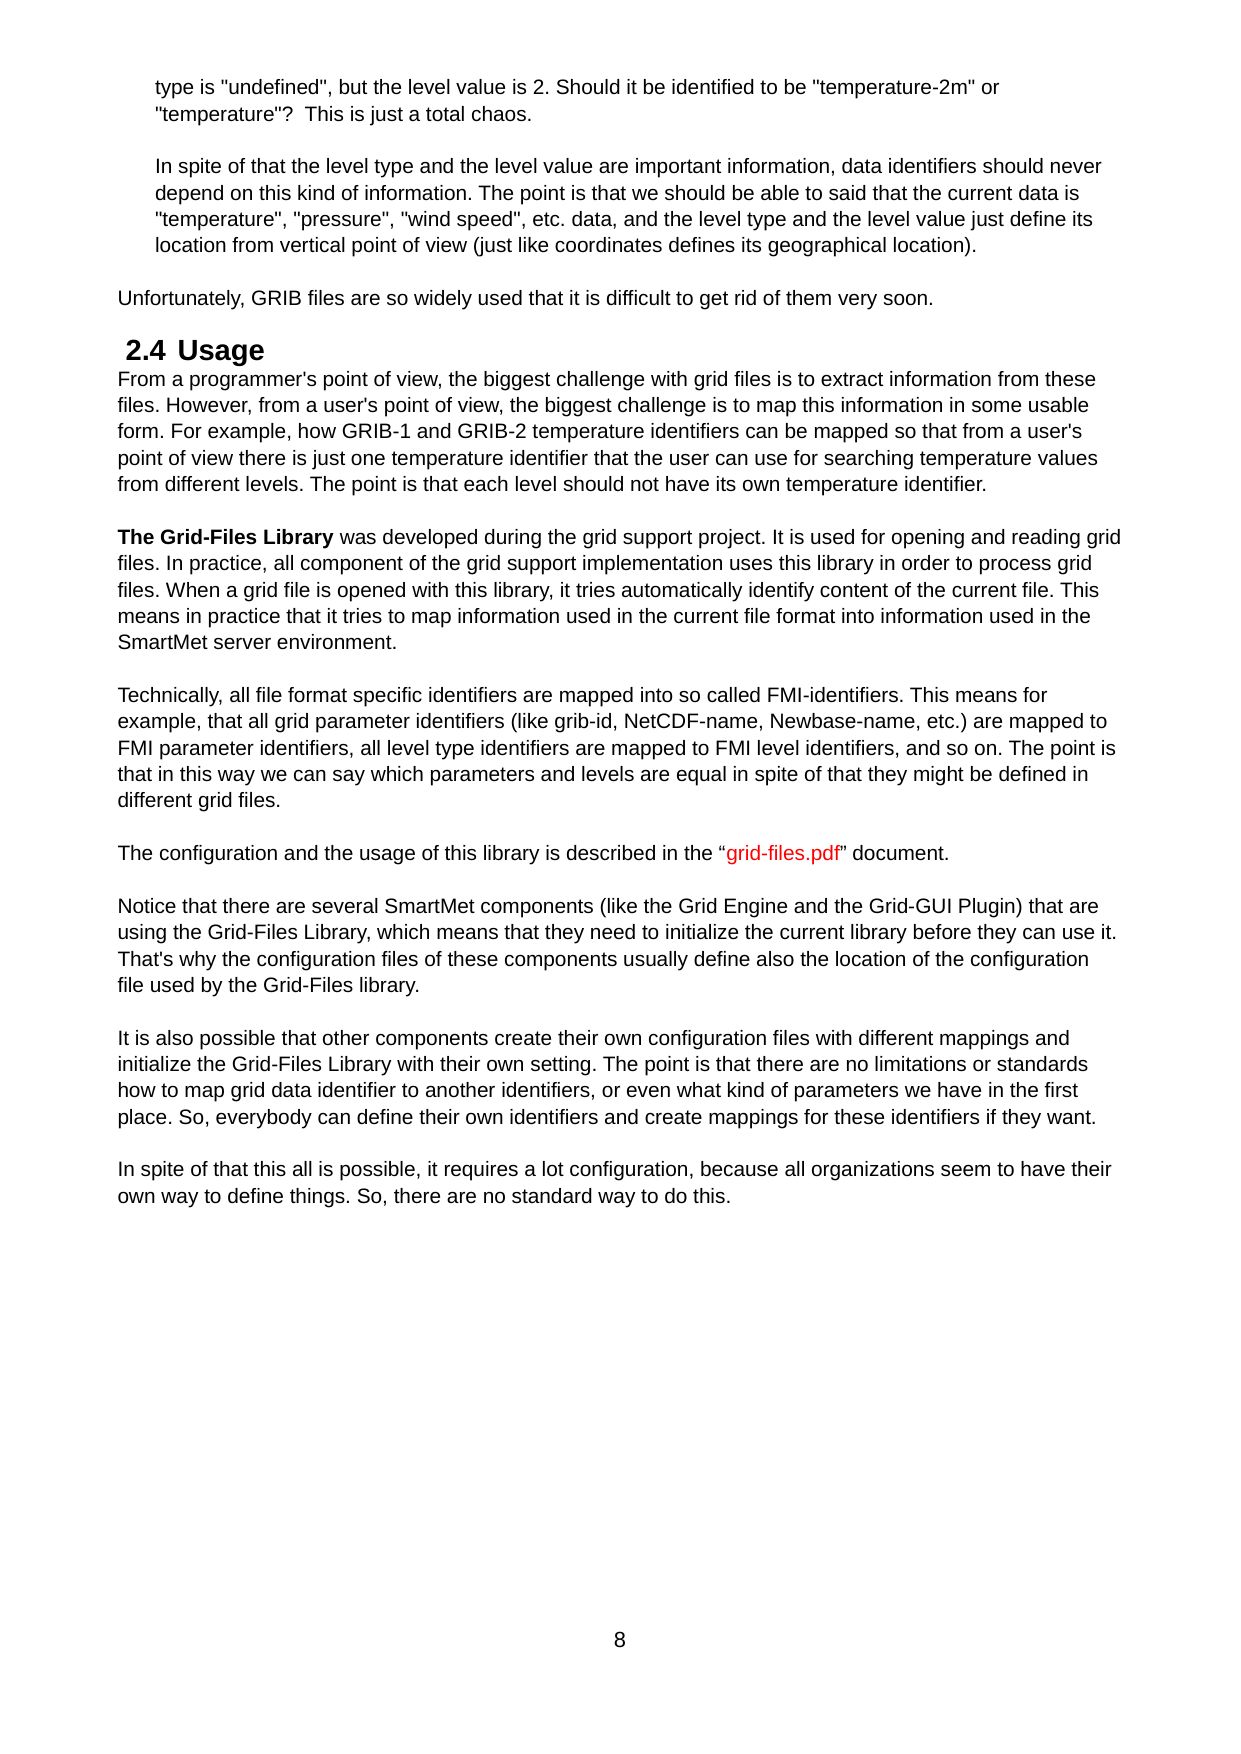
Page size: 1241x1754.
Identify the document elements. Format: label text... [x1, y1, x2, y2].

text Technically, all file format specific identifiers are mapped into so called FMI-identifiers. This means for example, that all grid parameter identifiers (like grib-id, NetCDF-name, Newbase-name, etc.) are mapped to FMI parameter identifiers, all level type identifiers are mapped to FMI level identifiers, and so on. The point is that in this way we can say which parameters and levels are equal in spite of that they might be defined in different grid files. [117, 683, 1122, 812]
text In spite of that this all is possible, it requires a lot configuration, because all organizations seem to have their own way to define things. So, there are no standard way to do this. [117, 1157, 1122, 1207]
text Unfortunately, GRIB files are so widely used that it is difficult to get rid of them very soon. [117, 286, 1122, 310]
text The configuration and the usage of this library is described in the “grid-files.pdf” document. [117, 841, 1122, 865]
text The Grid-Files Library was developed during the grid support project. It is used for opening and reading grid files. In practice, all component of the grid support implementation uses this library in order to process grid files. When a grid file is opened with this library, it tries automatically identify content of the current file. This means in practice that it tries to map information used in the current file format into information used in the SmartMet server environment. [117, 525, 1122, 654]
text Notice that there are several SmartMet components (like the Grid Engine and the Grid-GUI Plugin) that are using the Grid-Files Library, which means that they need to initialize the current library before they can use it. That's why the configuration files of these components usually define also the location of the configuration file used by the Grid-Files library. [117, 894, 1122, 997]
text It is also possible that other components create their own configuration files with different mappings and initialize the Grid-Files Library with their own setting. The point is that there are no limitations or standards how to map grid data identifier to another identifiers, or even what kind of parameters we have in the first place. So, everybody can define their own identifiers and create mappings for these identifiers if they want. [117, 1025, 1122, 1128]
subtitle Usage [117, 333, 1122, 367]
text From a programmer's point of view, the biggest challenge with grid files is to extract information from these files. However, from a user's point of view, the biggest challenge is to map this information in some usable form. For example, how GRIB-1 and GRIB-2 temperature identifiers can be mapped so that from a user's point of view there is just one temperature identifier that the user can use for searching temperature values from different levels. The point is that each level should not have its own temperature identifier. [117, 367, 1122, 496]
text type is "undefined", but the level value is 2. Should it be identified to be "temperature-2m" or "temperature"? This is just a total chaos. [155, 75, 1122, 125]
text In spite of that the level type and the level value are important information, data identifiers should never depend on this kind of information. The point is that we should be able to said that the current data is "temperature", "pressure", "wind speed", etc. data, and the level type and the level value just define its location from vertical point of view (just like coordinates defines its geographical location). [155, 154, 1122, 257]
